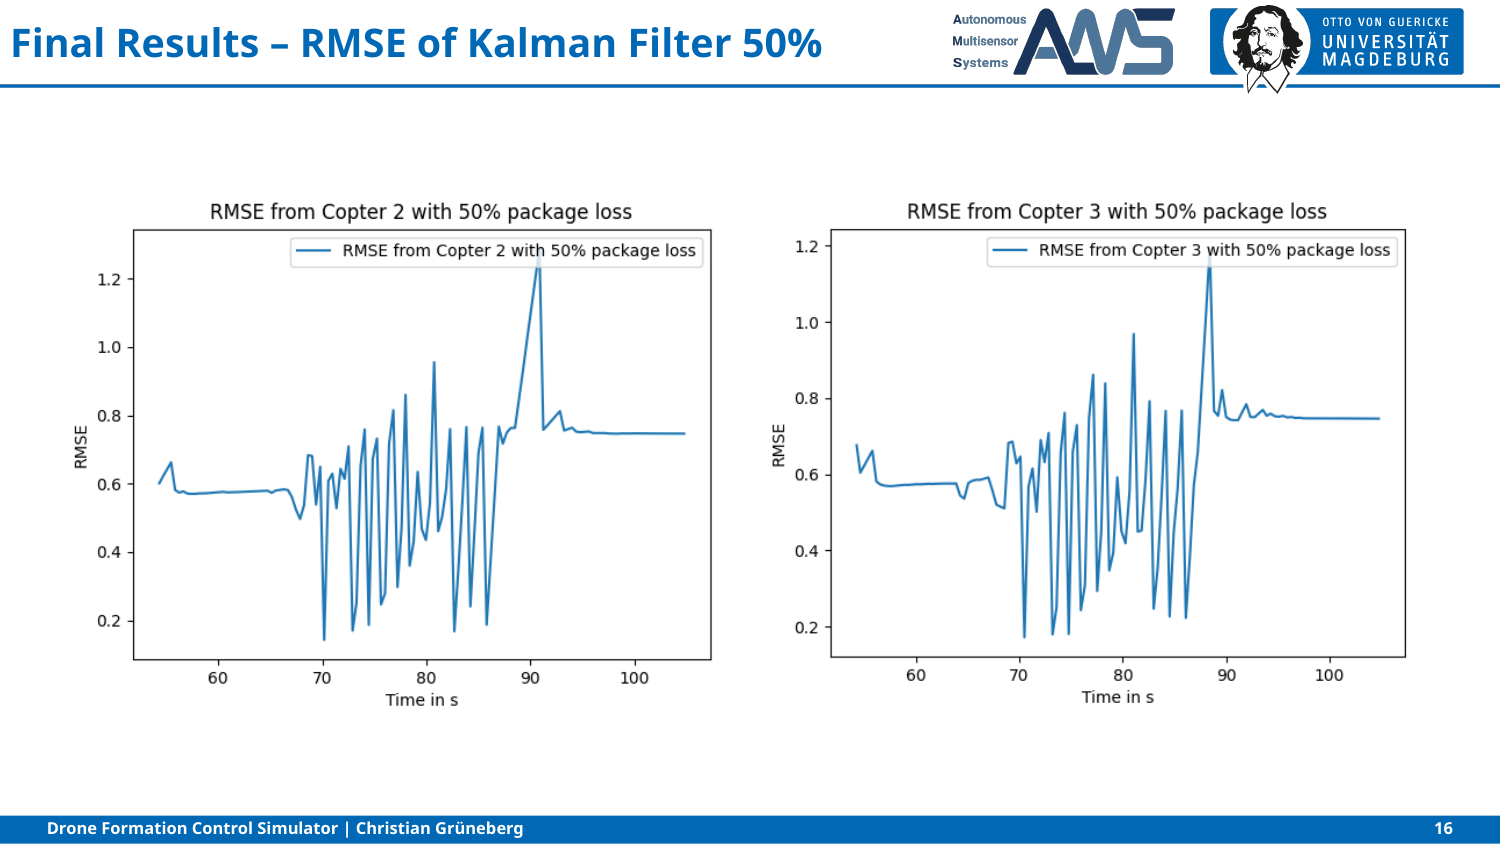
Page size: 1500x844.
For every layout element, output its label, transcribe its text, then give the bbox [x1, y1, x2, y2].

title Final Results – RMSE of Kalman Filter 50% [0, 0, 943, 86]
picture [40, 162, 1479, 721]
picture [0, 0, 1500, 103]
